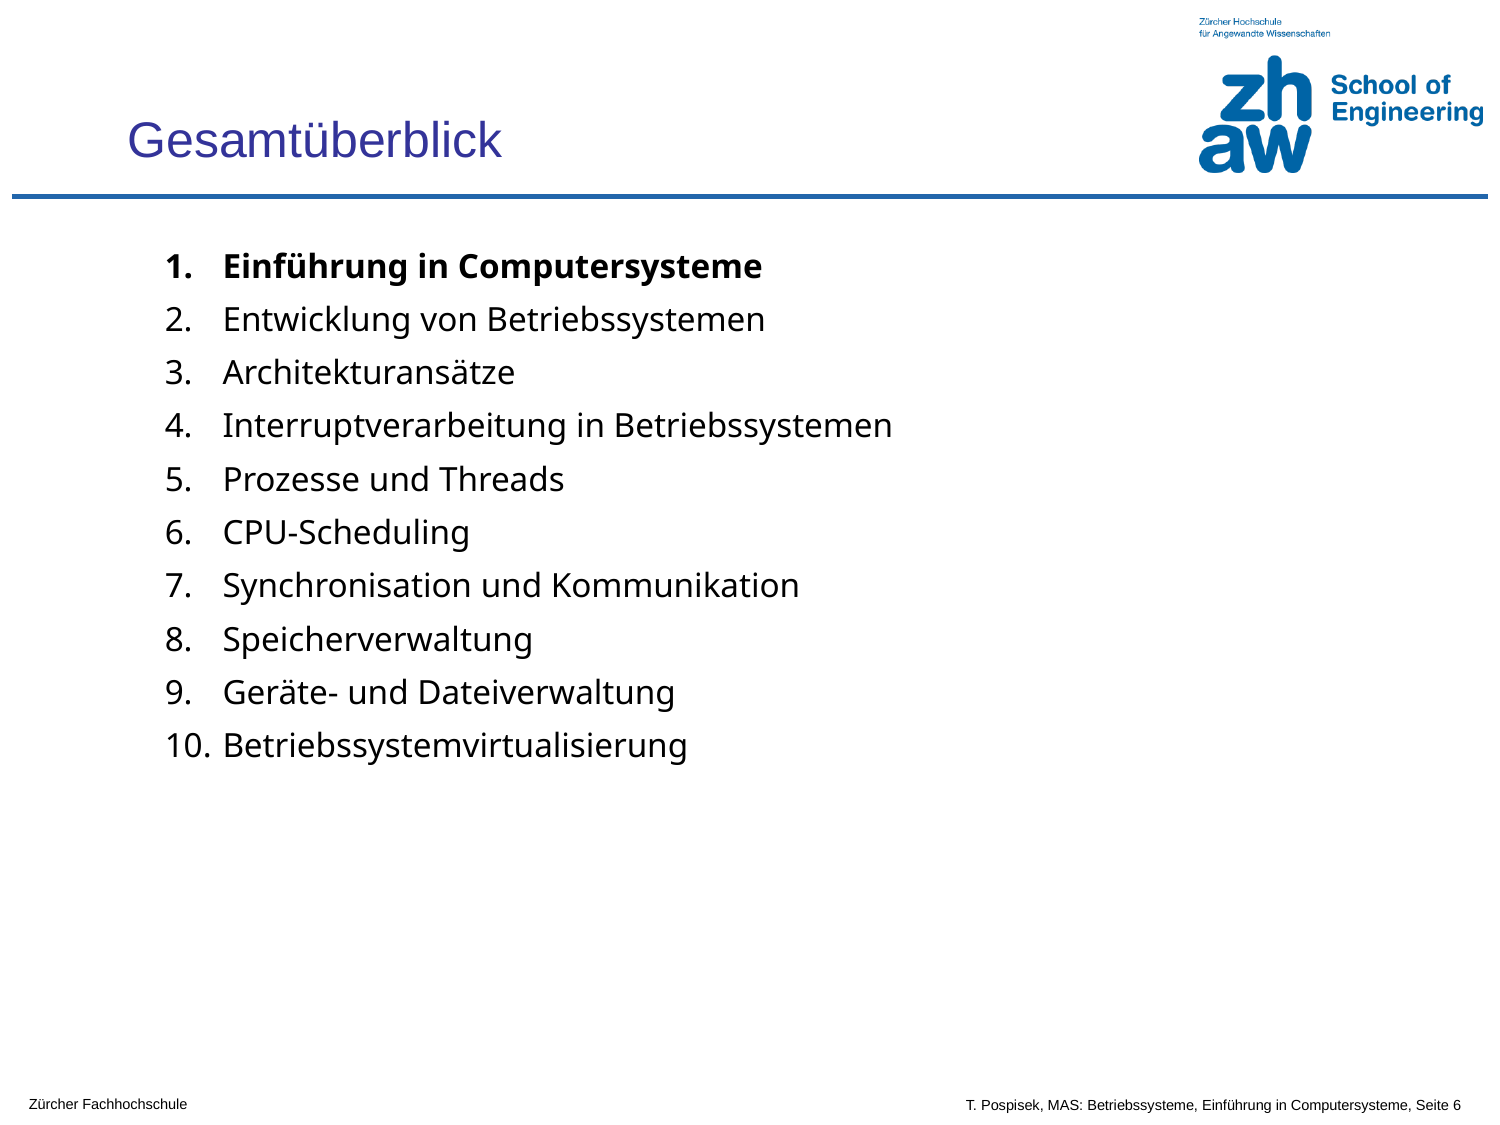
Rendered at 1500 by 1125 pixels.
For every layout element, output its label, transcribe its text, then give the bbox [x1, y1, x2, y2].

text_box Einführung in Computersysteme Entwicklung von Betriebssystemen Architekturansätze Interruptverarbeitung in Betriebssystemen Prozesse und Threads CPU-Scheduling Synchronisation und Kommunikation Speicherverwaltung Geräte- und Dateiverwaltung Betriebssystemvirtualisierung [149, 237, 1363, 1013]
title Gesamtüberblick [112, 50, 1391, 175]
picture [1199, 18, 1483, 173]
